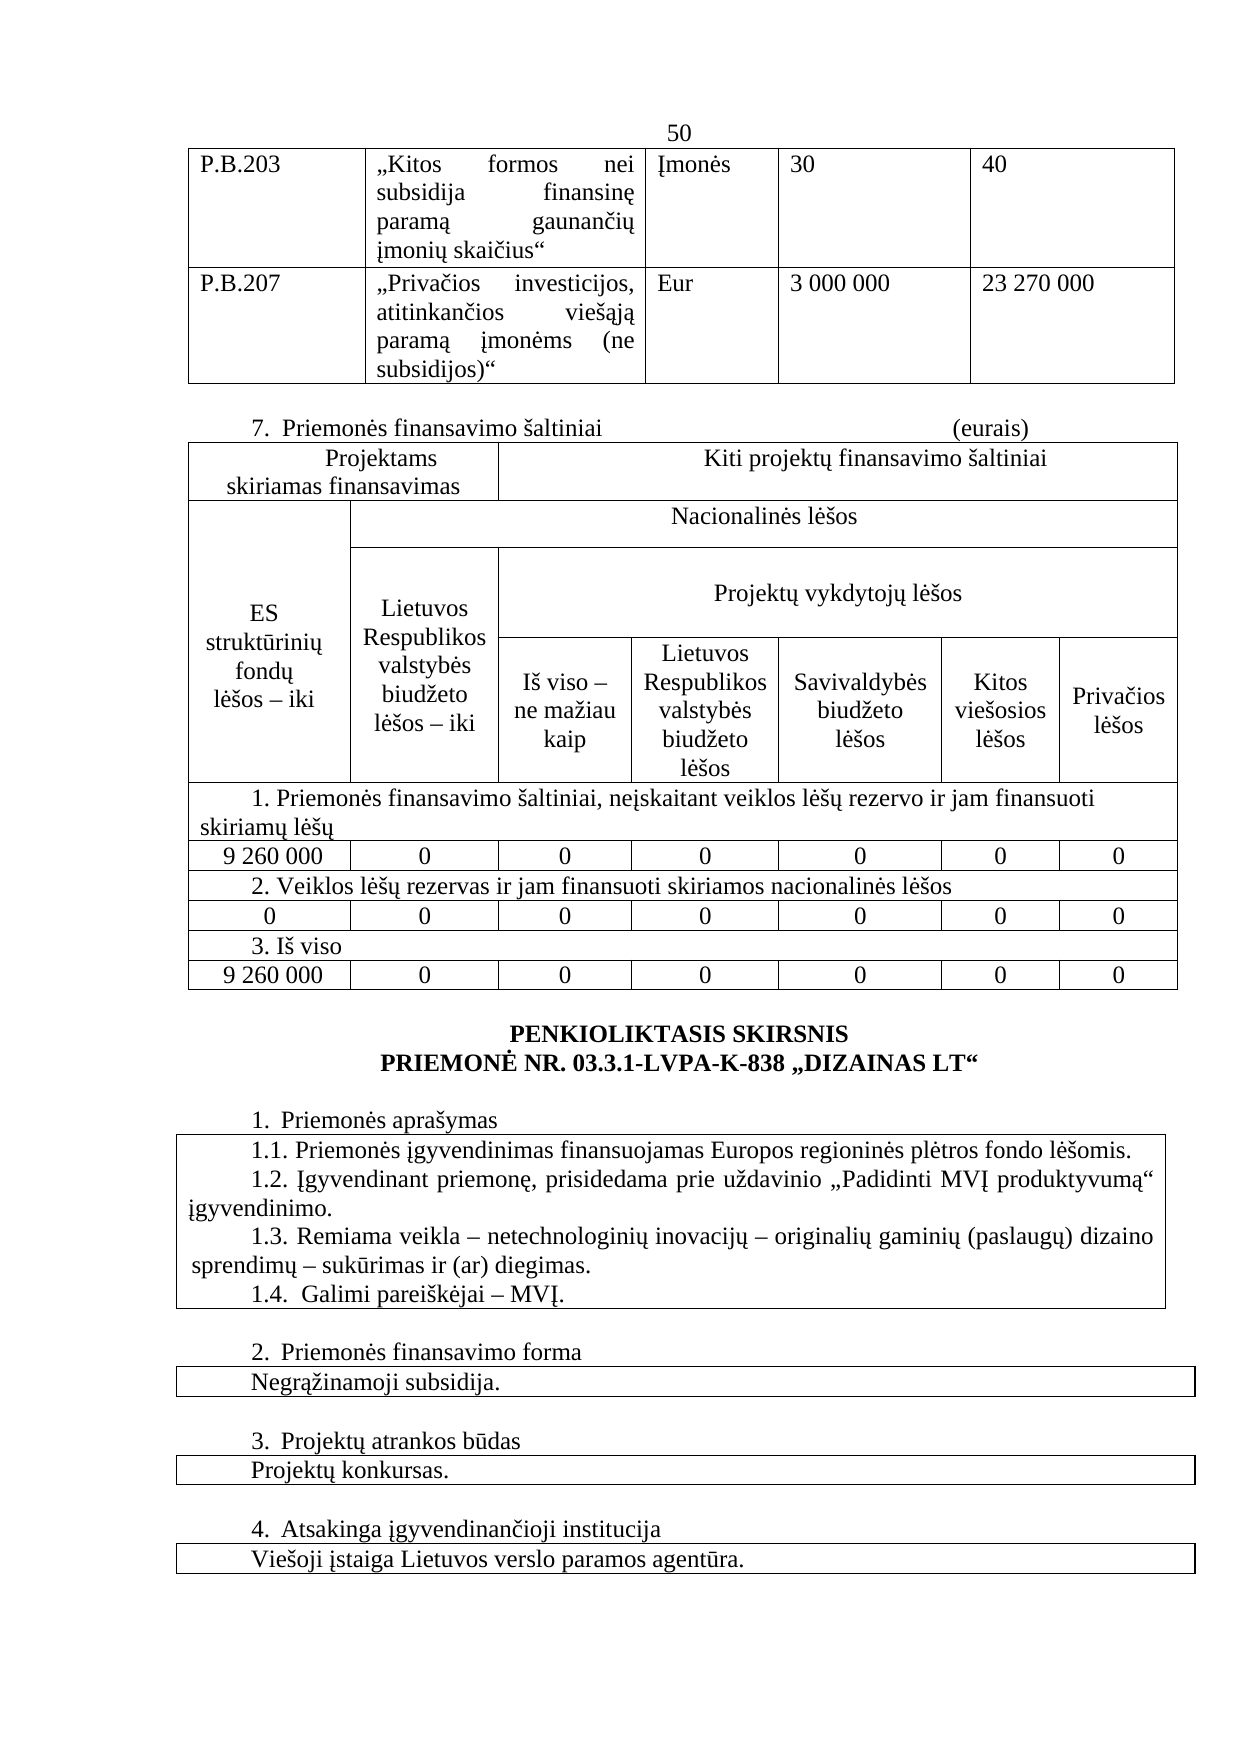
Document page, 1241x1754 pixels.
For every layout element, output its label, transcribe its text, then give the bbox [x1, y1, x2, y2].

table_cell „Kitos formos nei subsidija finansinę paramą gaunančių įmonių skaičius“ [366, 149, 645, 267]
table_header Kiti projektų finansavimo šaltiniai [499, 443, 1177, 500]
table_header Negrąžinamoji subsidija. [177, 1367, 1194, 1396]
table_cell 0 [351, 901, 498, 930]
table_cell 2. Veiklos lėšų rezervas ir jam finansuoti skiriamos nacionalinės lėšos [189, 871, 1177, 900]
table_cell P.B.203 [189, 149, 365, 267]
text 2. Priemonės finansavimo forma [251, 1337, 1181, 1366]
table_header Viešoji įstaiga Lietuvos verslo paramos agentūra. [177, 1544, 1194, 1573]
text PENKIOLIKTASIS SKIRSNIS [177, 1019, 1181, 1048]
table_cell 0 [351, 841, 498, 870]
text 4. Atsakinga įgyvendinančioji institucija [251, 1514, 1181, 1543]
table_cell 0 [189, 901, 350, 930]
table_cell P.B.207 [189, 268, 365, 383]
table_cell Privačios lėšos [1060, 638, 1177, 782]
text 7. Priemonės finansavimo šaltiniai (eurais) [251, 413, 1181, 442]
table_cell 23 270 000 [971, 268, 1174, 383]
table_cell Įmonės [646, 149, 778, 267]
table_cell 1.4. Galimi pareiškėjai – MVĮ. [177, 1279, 1165, 1308]
table_cell 0 [632, 901, 778, 930]
table_header Projektų konkursas. [177, 1456, 1194, 1484]
table_cell Savivaldybės biudžeto lėšos [779, 638, 941, 782]
table_cell 1.3. Remiama veikla – netechnologinių inovacijų – originalių gaminių (paslaugų) dizaino sprendimų – sukūrimas ir (ar) diegimas. [177, 1221, 1165, 1279]
text 1. Priemonės aprašymas [177, 1105, 1181, 1134]
table_cell 40 [971, 149, 1174, 267]
table_cell 0 [1060, 841, 1177, 870]
table_cell Nacionalinės lėšos [351, 501, 1177, 547]
table_cell Kitos viešosios lėšos [942, 638, 1059, 782]
table_header 1.1. Priemonės įgyvendinimas finansuojamas Europos regioninės plėtros fondo lėšomis. [177, 1135, 1165, 1164]
table_cell 0 [499, 901, 631, 930]
table_cell 3. Iš viso [189, 931, 1177, 959]
table_cell 0 [499, 841, 631, 870]
table_header Projektams skiriamas finansavimas [189, 443, 498, 500]
table_cell 9 260 000 [189, 961, 350, 989]
text 3. Projektų atrankos būdas [251, 1426, 1181, 1454]
table_cell 0 [942, 901, 1059, 930]
table_cell Eur [646, 268, 778, 383]
table_cell 0 [942, 961, 1059, 989]
table_cell 0 [1060, 901, 1177, 930]
table_cell 0 [779, 901, 941, 930]
table_cell 0 [632, 961, 778, 989]
table_cell Projektų vykdytojų lėšos [499, 548, 1177, 637]
table_cell 0 [942, 841, 1059, 870]
table_cell 0 [1060, 961, 1177, 989]
table_cell „Privačios investicijos, atitinkančios viešąją paramą įmonėms (ne subsidijos)“ [366, 268, 645, 383]
table_cell Lietuvos Respublikos valstybės biudžeto lėšos [632, 638, 778, 782]
table_cell 0 [779, 961, 941, 989]
table_cell 0 [632, 841, 778, 870]
table_cell 9 260 000 [189, 841, 350, 870]
table_cell 1.2. Įgyvendinant priemonę, prisidedama prie uždavinio „Padidinti MVĮ produktyvumą“ įgyvendinimo. [177, 1164, 1165, 1221]
table_cell 3 000 000 [779, 268, 970, 383]
table_cell 0 [779, 841, 941, 870]
text PRIEMONĖ NR. 03.3.1-LVPA-K-838 „DIZAINAS LT“ [177, 1048, 1181, 1077]
table_cell ES struktūrinių fondų lėšos – iki [189, 501, 350, 782]
table_cell 1. Priemonės finansavimo šaltiniai, neįskaitant veiklos lėšų rezervo ir jam finansuoti skiriamų lėšų [189, 783, 1177, 840]
table_cell 30 [779, 149, 970, 267]
table_cell 0 [351, 961, 498, 989]
table_cell Lietuvos Respublikos valstybės biudžeto lėšos – iki [351, 548, 498, 782]
table_cell 0 [499, 961, 631, 989]
table_cell Iš viso – ne mažiau kaip [499, 638, 631, 782]
